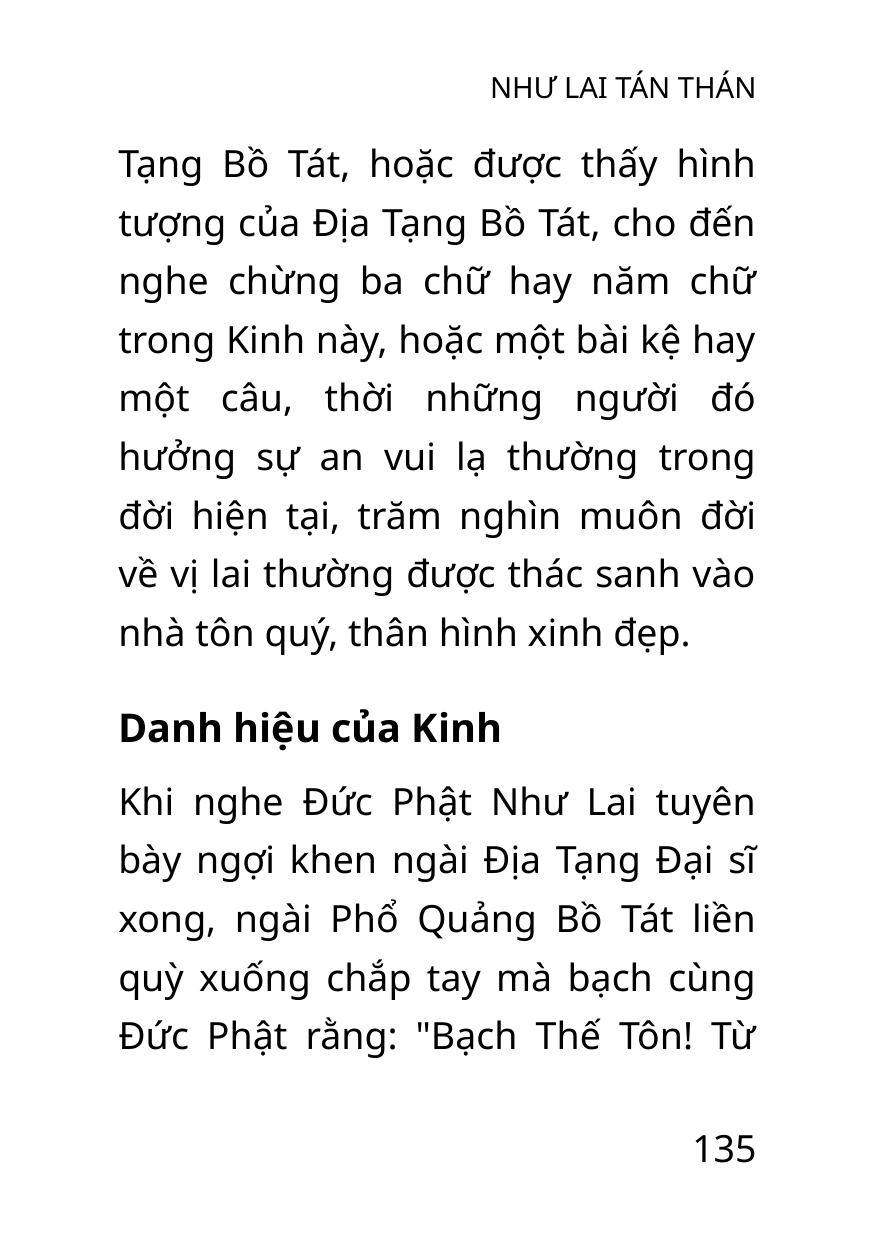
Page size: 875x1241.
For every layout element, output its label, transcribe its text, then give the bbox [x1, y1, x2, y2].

text Tạng Bồ Tát, hoặc được thấy hình tượng của Địa Tạng Bồ Tát, cho đến nghe chừng ba chữ hay năm chữ trong Kinh này, hoặc một bài kệ hay một câu, thời những người đó hưởng sự an vui lạ thường trong đời hiện tại, trăm nghìn muôn đời về vị lai thường được thác sanh vào nhà tôn quý, thân hình xinh đẹp. [118, 137, 756, 657]
subtitle Danh hiệu của Kinh [118, 700, 756, 754]
text Khi nghe Đức Phật Như Lai tuyên bày ngợi khen ngài Địa Tạng Đại sĩ xong, ngài Phổ Quảng Bồ Tát liền quỳ xuống chắp tay mà bạch cùng Đức Phật rằng: "Bạch Thế Tôn! Từ [118, 775, 756, 1061]
